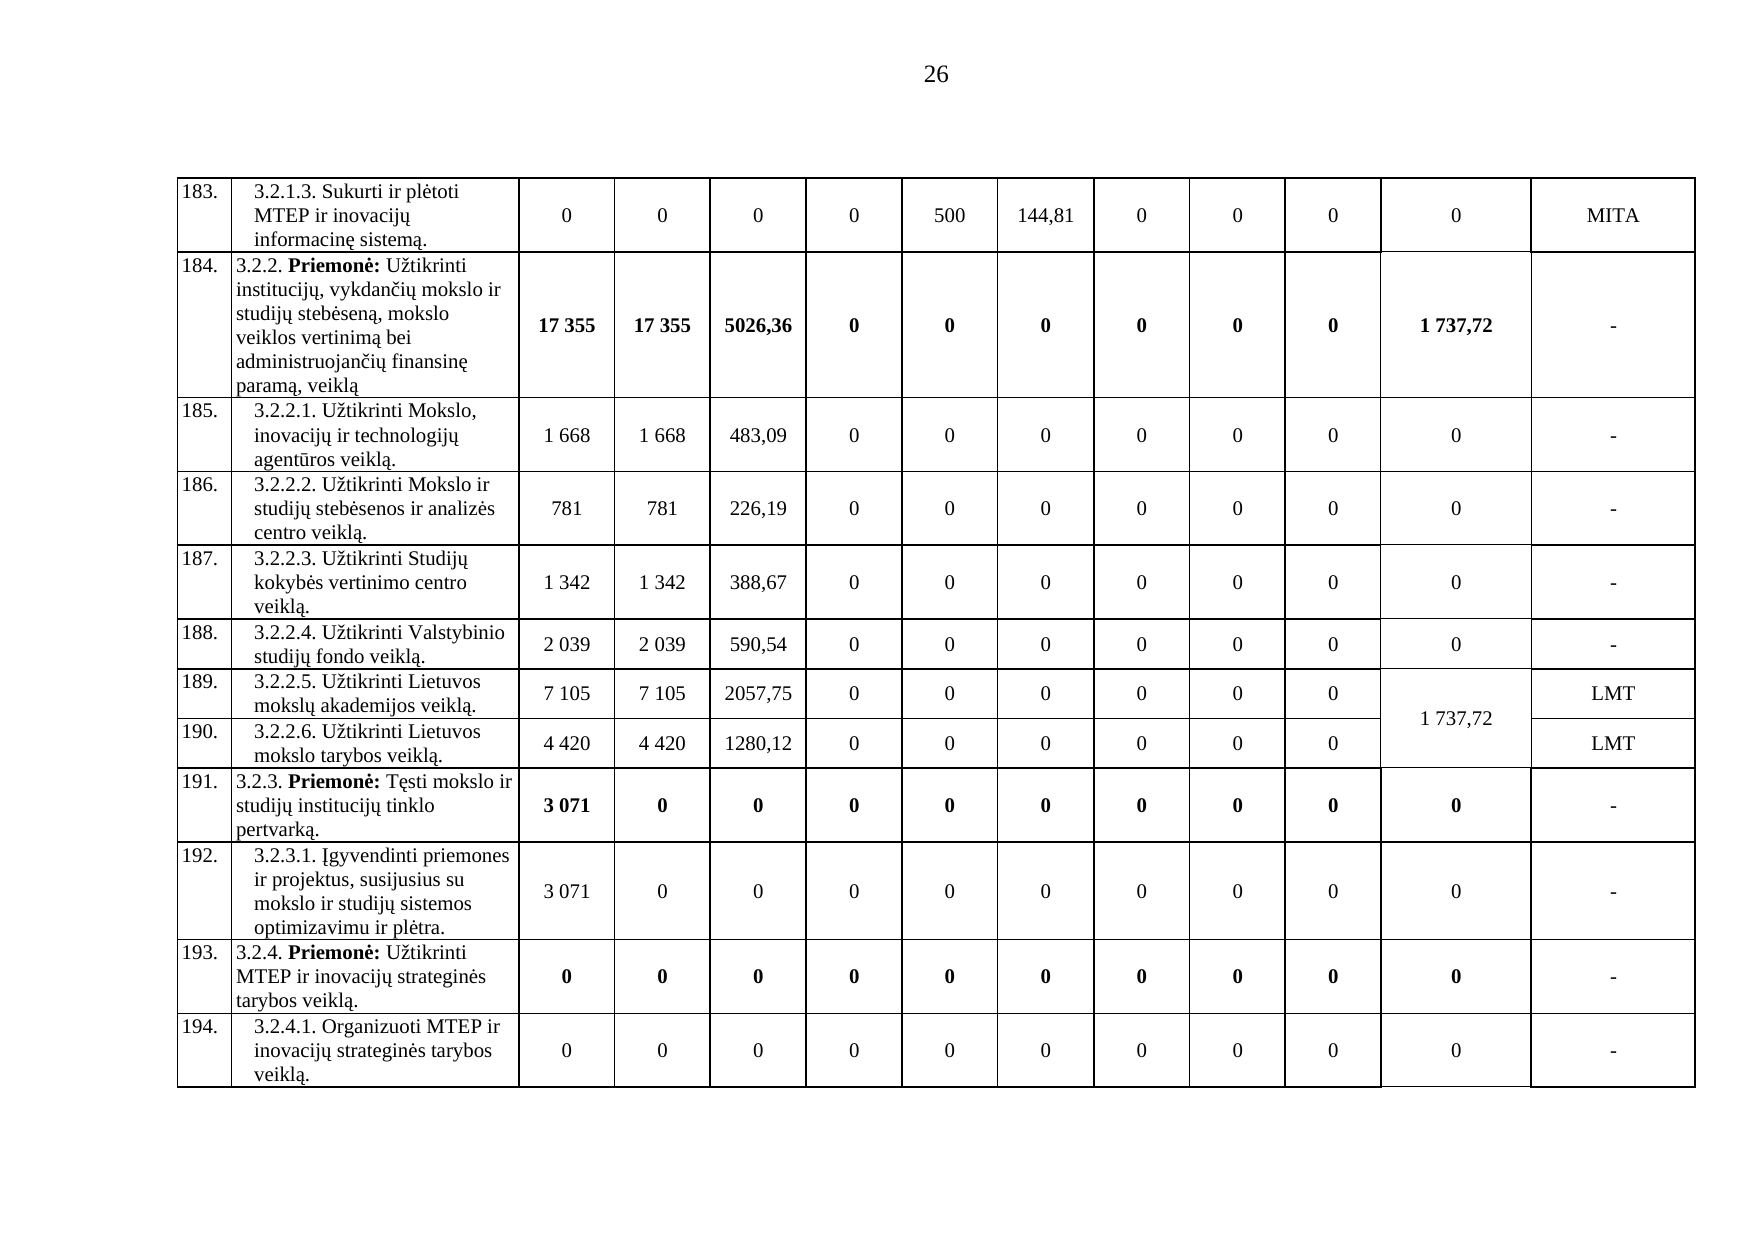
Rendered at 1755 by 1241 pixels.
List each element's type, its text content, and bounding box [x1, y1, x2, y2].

table_cell 0 [1095, 670, 1189, 717]
table_cell 3.2.4.1. Organizuoti MTEP ir inovacijų strateginės tarybos veiklą. [232, 1014, 518, 1086]
table_cell 1 668 [615, 398, 709, 471]
table_cell 0 [807, 670, 901, 717]
table_cell 0 [1382, 940, 1530, 1012]
table_cell 3.2.2.5. Užtikrinti Lietuvos mokslų akademijos veiklą. [232, 670, 518, 717]
table_cell 0 [520, 179, 614, 251]
table_cell 7 105 [615, 670, 709, 717]
table_cell 5026,36 [711, 253, 805, 397]
table_cell 3.2.4. Priemonė: Užtikrinti MTEP ir inovacijų strateginės tarybos veiklą. [232, 940, 518, 1012]
table_cell 0 [1381, 398, 1531, 471]
table_cell 1280,12 [711, 719, 805, 767]
table_cell 1 668 [520, 398, 614, 471]
table_cell 0 [998, 670, 1093, 717]
table_cell 0 [903, 398, 997, 471]
table_cell 0 [1095, 769, 1189, 841]
table_cell 17 355 [615, 253, 709, 397]
table_cell 0 [807, 253, 901, 397]
table_cell 1 342 [615, 546, 709, 618]
table_cell 2057,75 [711, 670, 805, 717]
table_cell 2 039 [615, 620, 709, 668]
table_cell 0 [807, 179, 901, 251]
table_cell 184. [178, 253, 231, 397]
table_cell 3 071 [520, 769, 614, 841]
table_cell 0 [903, 620, 997, 668]
table_cell 0 [998, 472, 1093, 544]
table_cell 187. [178, 546, 231, 618]
table_cell 0 [1286, 620, 1380, 668]
table_cell 0 [807, 719, 901, 767]
table_cell 0 [615, 843, 709, 939]
table_cell 17 355 [520, 253, 614, 397]
table_cell 0 [1095, 1014, 1189, 1086]
table_cell 0 [1190, 472, 1284, 544]
table_cell 0 [1190, 398, 1284, 471]
table_cell 0 [1286, 719, 1380, 767]
table_cell 0 [998, 620, 1093, 668]
table_cell 0 [807, 398, 901, 471]
table_cell - [1532, 546, 1694, 618]
table_cell 0 [1381, 472, 1531, 544]
table_cell 0 [1286, 398, 1380, 471]
table_cell MITA [1532, 179, 1694, 251]
table_cell 0 [1286, 472, 1380, 544]
table_cell 4 420 [615, 719, 709, 767]
table_cell 0 [1381, 619, 1531, 668]
table_cell 190. [178, 719, 231, 767]
table_cell 3.2.2.4. Užtikrinti Valstybinio studijų fondo veiklą. [232, 620, 518, 668]
table_cell 7 105 [520, 670, 614, 717]
table_cell 0 [1095, 719, 1189, 767]
table_cell 0 [1382, 843, 1530, 939]
table_cell 144,81 [998, 179, 1093, 251]
table_cell 0 [1381, 545, 1531, 618]
table_cell 0 [807, 940, 901, 1012]
table_cell 500 [903, 179, 997, 251]
table_cell 0 [1286, 843, 1380, 939]
table_cell 0 [1286, 179, 1380, 251]
table_cell 3.2.2.2. Užtikrinti Mokslo ir studijų stebėsenos ir analizės centro veiklą. [232, 472, 518, 544]
table_cell - [1532, 620, 1694, 668]
table_cell 191. [178, 769, 231, 841]
table_cell 0 [1286, 1014, 1380, 1086]
table_cell 226,19 [711, 472, 805, 544]
table_cell 0 [1095, 179, 1189, 251]
table_cell 388,67 [711, 546, 805, 618]
table_cell 0 [903, 843, 997, 939]
table_cell 0 [903, 670, 997, 717]
table_cell 2 039 [520, 620, 614, 668]
table_cell 3.2.2. Priemonė: Užtikrinti institucijų, vykdančių mokslo ir studijų stebėseną, mokslo veiklos vertinimą bei administruojančių finansinę paramą, veiklą [232, 253, 518, 397]
table_cell 0 [1286, 253, 1380, 397]
table_cell 0 [807, 620, 901, 668]
table_cell 0 [520, 1014, 614, 1086]
table_cell 0 [807, 1014, 901, 1086]
table_cell 0 [807, 769, 901, 841]
table_cell 186. [178, 472, 231, 544]
table_cell 0 [903, 769, 997, 841]
table_cell 0 [1190, 719, 1284, 767]
table_cell 3.2.1.3. Sukurti ir plėtoti MTEP ir inovacijų informacinę sistemą. [232, 179, 518, 251]
table_cell 1 342 [520, 546, 614, 618]
table_cell 185. [178, 398, 231, 471]
table_cell 0 [807, 843, 901, 939]
table_cell 0 [1095, 253, 1189, 397]
table_cell 0 [1190, 1014, 1284, 1086]
table_cell 183. [178, 179, 231, 251]
table_cell 0 [903, 1014, 997, 1086]
table_cell 3 071 [520, 843, 614, 939]
table_cell 0 [998, 719, 1093, 767]
table_cell 0 [1190, 769, 1284, 841]
table_cell 188. [178, 620, 231, 668]
table_cell 0 [615, 179, 709, 251]
table_cell 0 [1382, 768, 1530, 841]
table_cell 0 [1286, 769, 1380, 841]
table_cell 0 [998, 253, 1093, 397]
table_cell 193. [178, 940, 231, 1012]
table_cell 0 [1095, 843, 1189, 939]
table_cell 0 [1095, 620, 1189, 668]
table_cell 0 [615, 1014, 709, 1086]
table_cell 194. [178, 1014, 231, 1086]
table_cell - [1532, 769, 1694, 841]
table_cell 0 [998, 398, 1093, 471]
table_cell 0 [903, 719, 997, 767]
table_cell - [1532, 398, 1694, 471]
table_cell 0 [807, 546, 901, 618]
table_cell 0 [1190, 253, 1284, 397]
table_cell 0 [1095, 546, 1189, 618]
table_cell 0 [998, 769, 1093, 841]
table_cell 0 [615, 940, 709, 1012]
table_cell 781 [615, 472, 709, 544]
table_cell 0 [903, 940, 997, 1012]
table_cell 0 [1382, 179, 1530, 251]
table_cell 0 [1190, 940, 1284, 1012]
table_cell LMT [1532, 719, 1694, 767]
table_cell 0 [1286, 670, 1380, 717]
table_cell 0 [1286, 940, 1380, 1012]
table_cell 0 [998, 1014, 1093, 1086]
table_cell - [1532, 472, 1694, 544]
table_cell 0 [998, 940, 1093, 1012]
table_cell 0 [1190, 546, 1284, 618]
table_cell 0 [1190, 670, 1284, 717]
table_cell 0 [711, 769, 805, 841]
table_cell 0 [1095, 398, 1189, 471]
table_cell 0 [615, 769, 709, 841]
table_cell - [1532, 253, 1694, 397]
table_cell 0 [998, 843, 1093, 939]
table_cell 4 420 [520, 719, 614, 767]
table_cell 0 [1095, 940, 1189, 1012]
table_cell 3.2.2.6. Užtikrinti Lietuvos mokslo tarybos veiklą. [232, 719, 518, 767]
table_cell 0 [1190, 843, 1284, 939]
table_cell 483,09 [711, 398, 805, 471]
table_cell 0 [903, 546, 997, 618]
table_cell 0 [1286, 546, 1380, 618]
table_cell - [1532, 1014, 1694, 1086]
table_cell 1 737,72 [1381, 252, 1531, 397]
table_cell 192. [178, 843, 231, 939]
table_cell 3.2.3.1. Įgyvendinti priemones ir projektus, susijusius su mokslo ir studijų sistemos optimizavimu ir plėtra. [232, 843, 518, 939]
table_cell 0 [1190, 179, 1284, 251]
table_cell 0 [1095, 472, 1189, 544]
table_cell 0 [903, 472, 997, 544]
table_cell 3.2.3. Priemonė: Tęsti mokslo ir studijų institucijų tinklo pertvarką. [232, 769, 518, 841]
table_cell 0 [903, 253, 997, 397]
table_cell 0 [807, 472, 901, 544]
table_cell 189. [178, 670, 231, 717]
table_cell 0 [1190, 620, 1284, 668]
table_cell - [1532, 843, 1694, 939]
table_cell 0 [711, 843, 805, 939]
table_cell 0 [998, 546, 1093, 618]
table_cell - [1532, 940, 1694, 1012]
table_cell 0 [1382, 1014, 1530, 1086]
table_cell 0 [520, 940, 614, 1012]
table_cell 0 [711, 179, 805, 251]
table_cell 3.2.2.3. Užtikrinti Studijų kokybės vertinimo centro veiklą. [232, 546, 518, 618]
table_cell 3.2.2.1. Užtikrinti Mokslo, inovacijų ir technologijų agentūros veiklą. [232, 398, 518, 471]
table_cell 0 [711, 1014, 805, 1086]
table_cell 590,54 [711, 620, 805, 668]
table_cell 1 737,72 [1381, 669, 1531, 767]
table_cell 0 [711, 940, 805, 1012]
table_cell LMT [1532, 670, 1694, 717]
table_cell 781 [520, 472, 614, 544]
